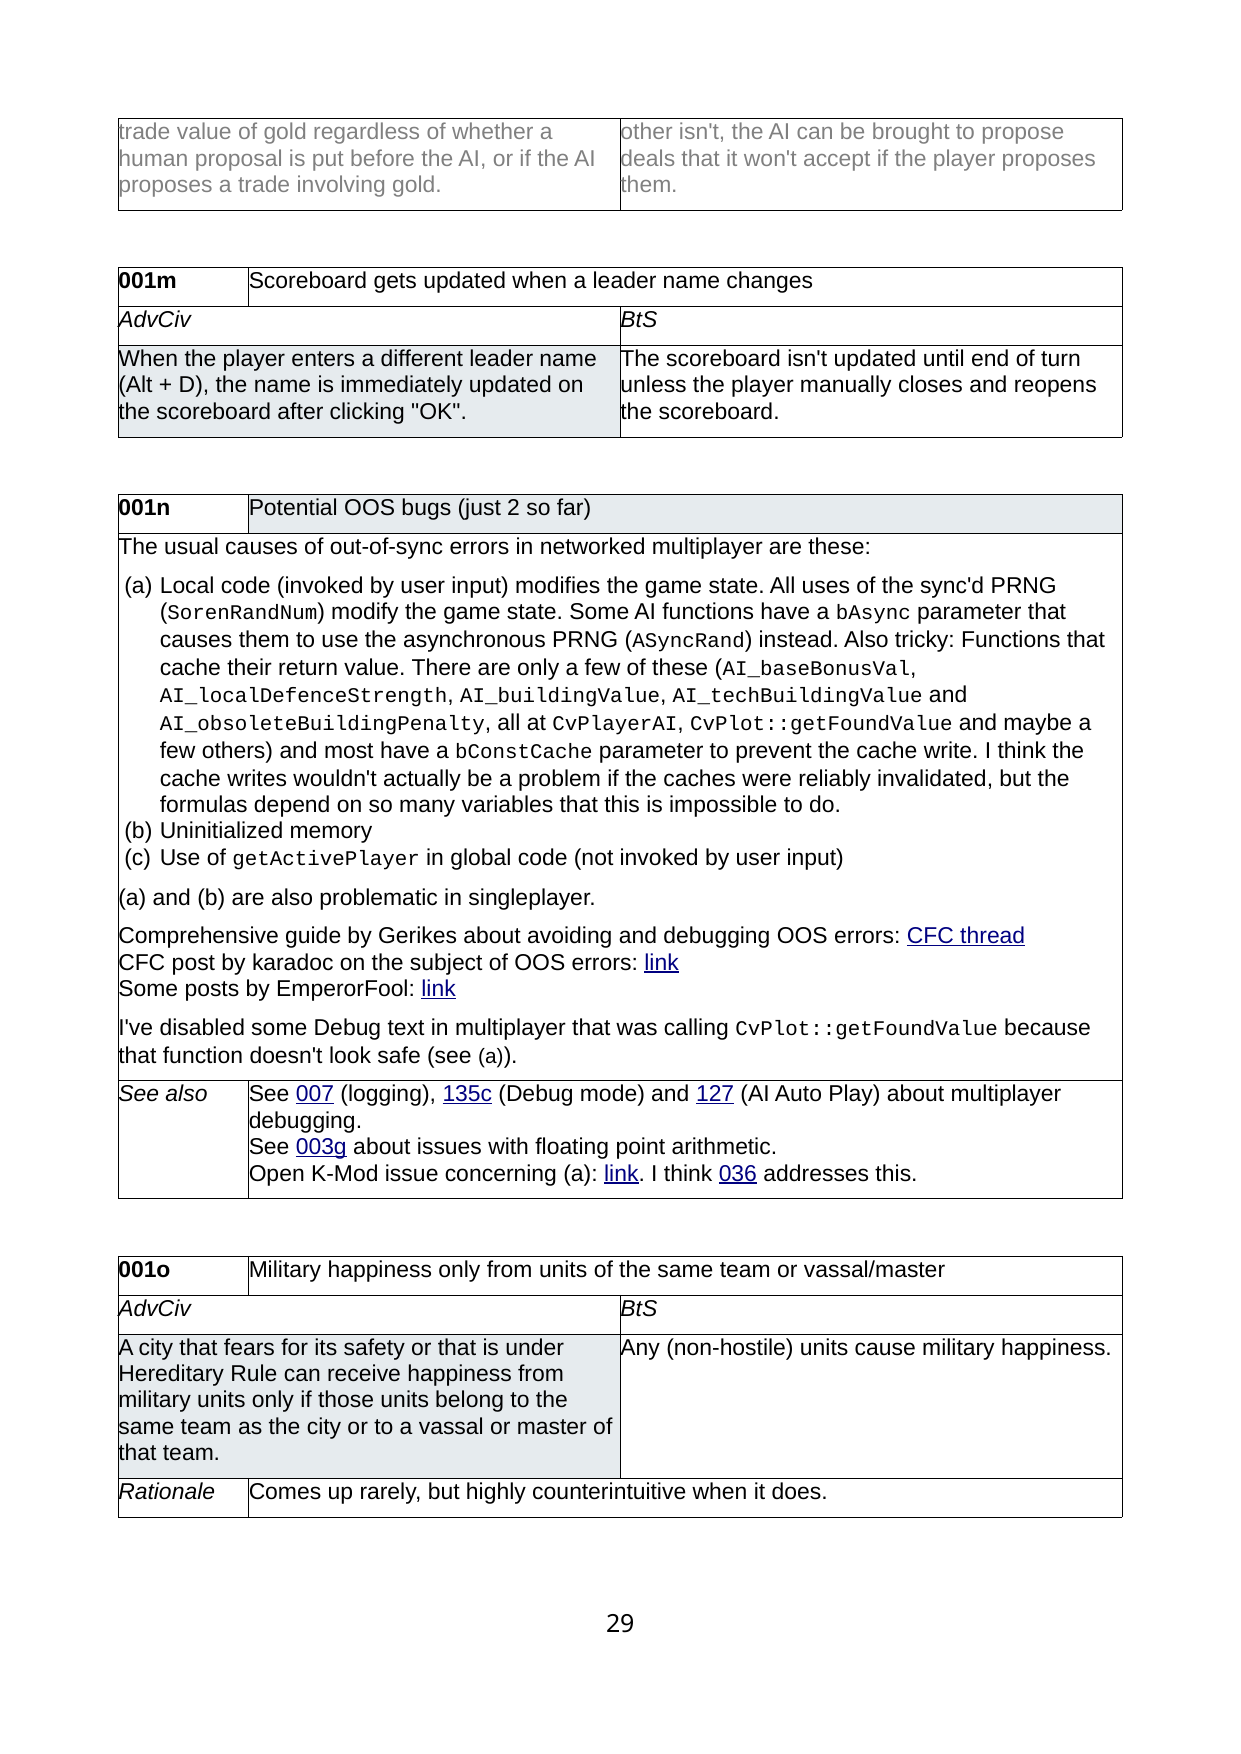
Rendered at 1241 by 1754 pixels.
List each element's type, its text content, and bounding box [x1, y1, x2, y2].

table_header 001o [119, 1257, 248, 1295]
table_cell When the player enters a different leader name (Alt + D), the name is immediately updated on the scoreboard after clicking "OK". [119, 346, 620, 437]
table_cell AdvCiv [119, 307, 620, 345]
table_cell Any (non-hostile) units cause military happiness. [621, 1335, 1122, 1478]
table_cell AdvCiv [119, 1296, 620, 1333]
table_cell other isn't, the AI can be brought to propose deals that it won't accept if the player proposes them. [621, 119, 1122, 210]
table_cell The usual causes of out-of-sync errors in networked multiplayer are these: Local code (invoked by user input) modifies the game state. All uses of the sync'd PRNG (SorenRandNum) modify the game state. Some AI functions have a bAsync parameter that causes them to use the asynchronous PRNG (ASyncRand) instead. Also tricky: Functions that cache their return value. There are only a few of these (AI_baseBonusVal, AI_localDefenceStrength, AI_buildingValue, AI_techBuildingValue and AI_obsoleteBuildingPenalty, all at CvPlayerAI, CvPlot::getFoundValue and maybe a few others) and most have a bConstCache parameter to prevent the cache write. I think the cache writes wouldn't actually be a problem if the caches were reliably invalidated, but the formulas depend on so many variables that this is impossible to do. Uninitialized memory Use of getActivePlayer in global code (not invoked by user input) (a) and (b) are also problematic in singleplayer. Comprehensive guide by Gerikes about avoiding and debugging OOS errors: CFC thread CFC post by karadoc on the subject of OOS errors: link Some posts by EmperorFool: link I've disabled some Debug text in multiplayer that was calling CvPlot::getFoundValue because that function doesn't look safe (see (a)). [119, 534, 1122, 1080]
table_cell Rationale [119, 1479, 248, 1517]
table_cell BtS [621, 1296, 1122, 1333]
table_header Potential OOS bugs (just 2 so far) [249, 495, 1122, 533]
table_cell trade value of gold regardless of whether a human proposal is put before the AI, or if the AI proposes a trade involving gold. [119, 119, 620, 210]
table_header Military happiness only from units of the same team or vassal/master [249, 1257, 1122, 1295]
table_cell See 007 (logging), 135c (Debug mode) and 127 (AI Auto Play) about multiplayer debugging. See 003g about issues with floating point arithmetic. Open K-Mod issue concerning (a): link. I think 036 addresses this. [249, 1081, 1122, 1198]
table_cell BtS [621, 307, 1122, 345]
table_cell The scoreboard isn't updated until end of turn unless the player manually closes and reopens the scoreboard. [621, 346, 1122, 437]
table_cell A city that fears for its safety or that is under Hereditary Rule can receive happiness from military units only if those units belong to the same team as the city or to a vassal or master of that team. [119, 1335, 620, 1478]
table_cell See also [119, 1081, 248, 1198]
table_header 001n [119, 495, 248, 533]
table_header 001m [119, 268, 248, 306]
table_header Scoreboard gets updated when a leader name changes [249, 268, 1122, 306]
table_cell Comes up rarely, but highly counterintuitive when it does. [249, 1479, 1122, 1517]
